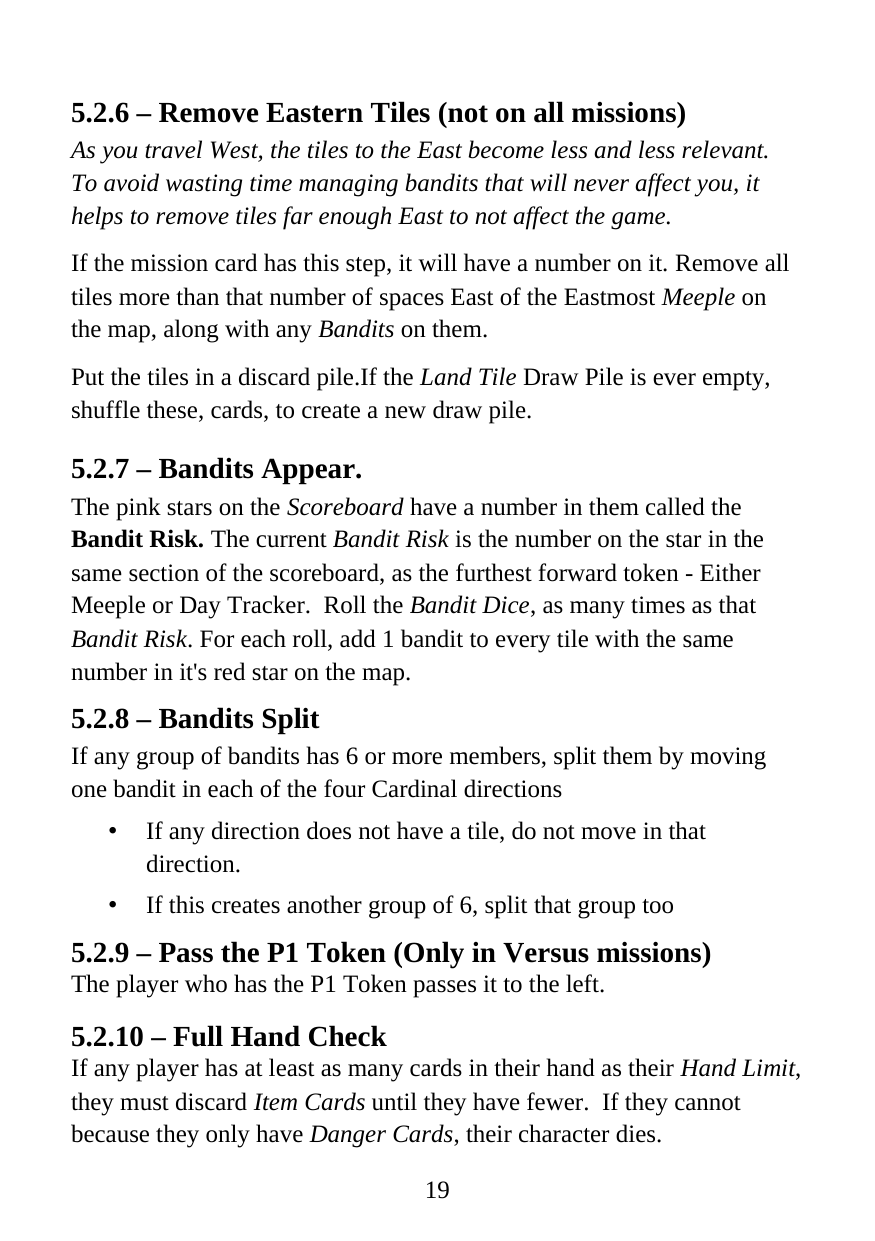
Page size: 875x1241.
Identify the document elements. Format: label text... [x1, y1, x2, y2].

list If this creates another group of 6, split that group too [108, 891, 803, 919]
text If any group of bandits has 6 or more members, split them by moving one bandit in each of the four Cardinal directions [71, 741, 803, 803]
subtitle 5.2.7 – Bandits Appear. [71, 451, 803, 485]
text Put the tiles in a discard pile.If the Land Tile Draw Pile is ever empty, shuffle these, cards, to create a new draw pile. [71, 362, 803, 424]
list If any direction does not have a tile, do not move in that direction. [108, 816, 803, 878]
subtitle 5.2.8 – Bandits Split [71, 701, 803, 734]
text The pink stars on the Scoreboard have a number in them called the Bandit Risk. The current Bandit Risk is the number on the star in the same section of the scoreboard, as the furthest forward token - Either Meeple or Day Tracker. Roll the Bandit Dice, as many times as that Bandit Risk. For each roll, add 1 bandit to every tile with the same number in it's red star on the map. [71, 492, 803, 685]
text The player who has the P1 Token passes it to the left. [71, 969, 803, 998]
text As you travel West, the tiles to the East become less and less relevant. To avoid wasting time managing bandits that will never affect you, it helps to remove tiles far enough East to not affect the game. [71, 135, 803, 230]
subtitle 5.2.10 – Full Hand Check [71, 1019, 803, 1053]
subtitle 5.2.9 – Pass the P1 Token (Only in Versus missions) [71, 935, 803, 968]
subtitle 5.2.6 – Remove Eastern Tiles (not on all missions) [71, 95, 803, 128]
text If the mission card has this step, it will have a number on it. Remove all tiles more than that number of spaces East of the Eastmost Meeple on the map, along with any Bandits on them. [71, 248, 803, 343]
text If any player has at least as many cards in their hand as their Hand Limit, they must discard Item Cards until they have fewer. If they cannot because they only have Danger Cards, their character dies. [71, 1053, 803, 1148]
